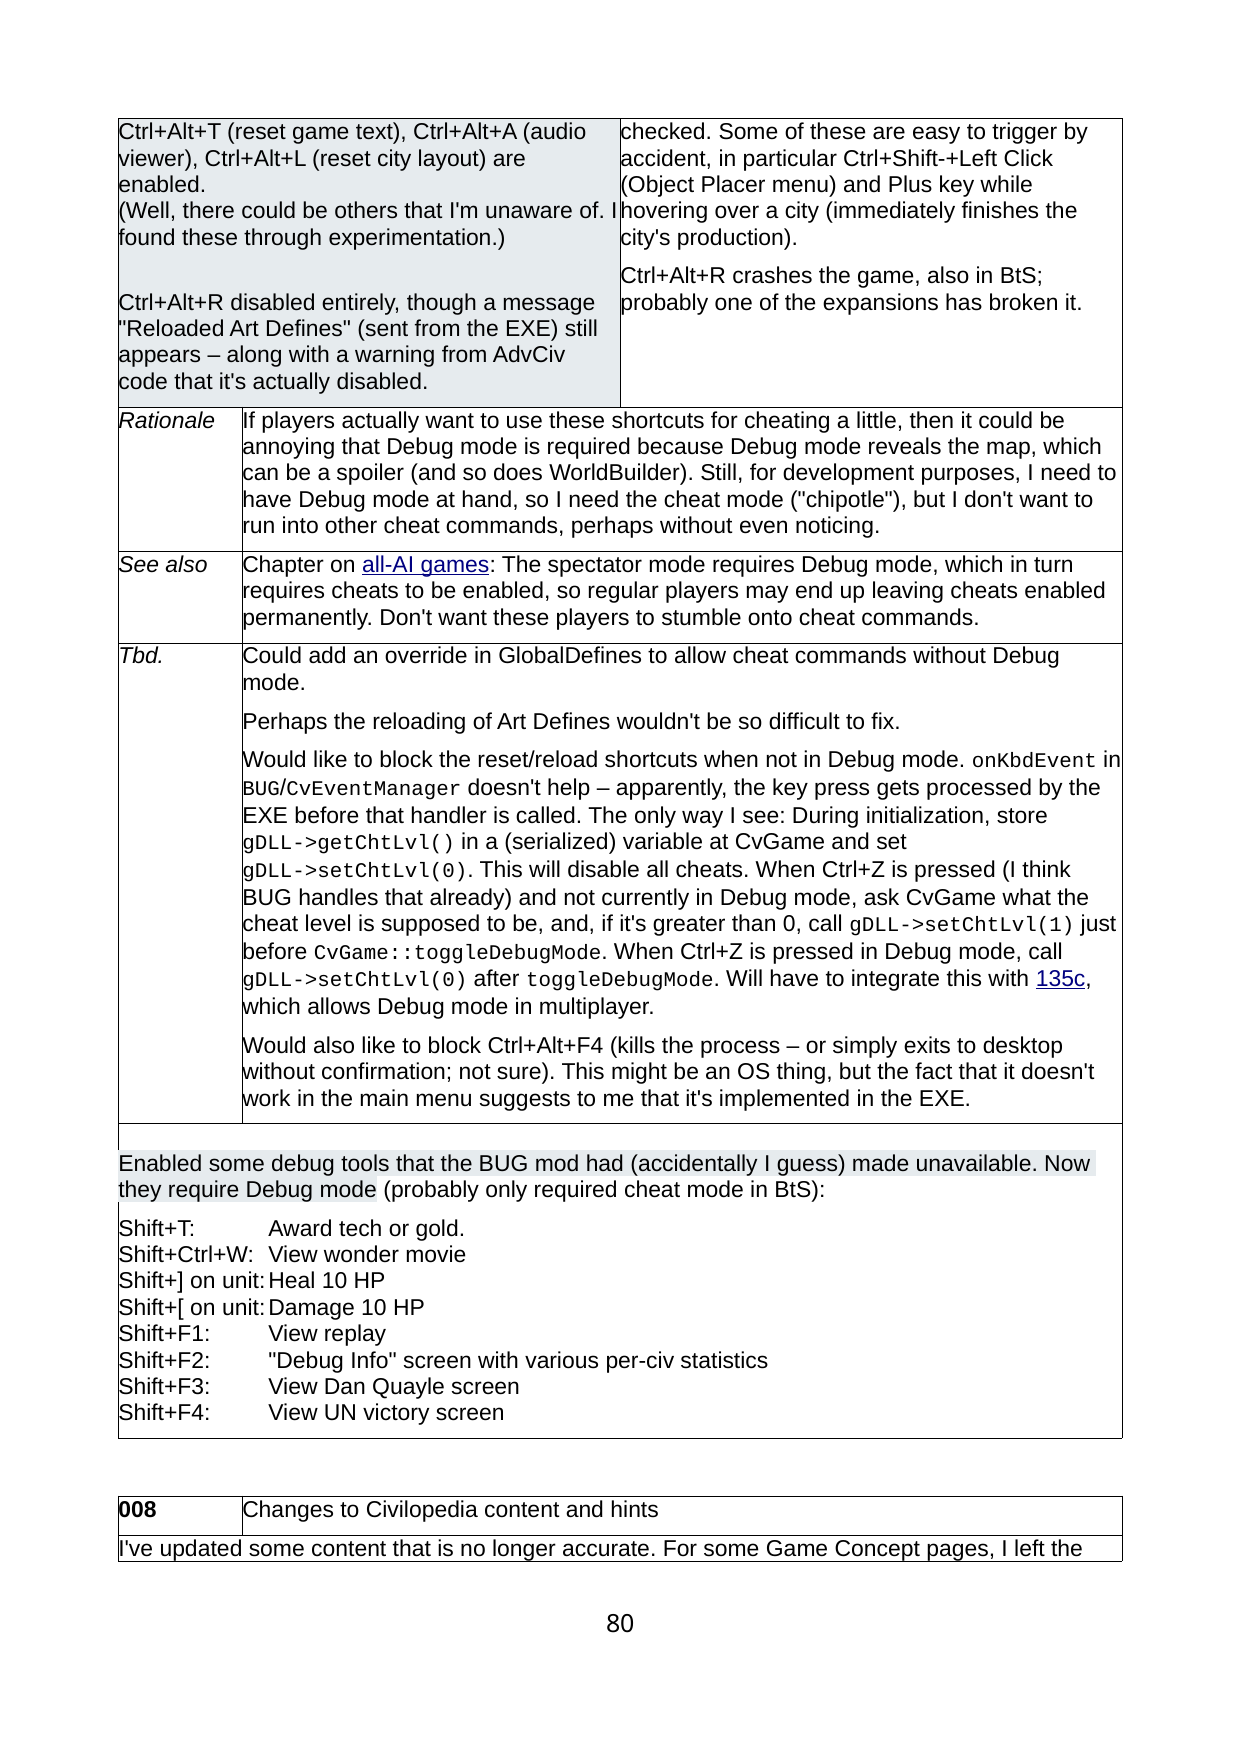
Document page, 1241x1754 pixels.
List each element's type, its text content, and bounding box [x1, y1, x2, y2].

table_cell checked. Some of these are easy to trigger by accident, in particular Ctrl+Shift-+Left Click (Object Placer menu) and Plus key while hovering over a city (immediately finishes the city's production). Ctrl+Alt+R crashes the game, also in BtS; probably one of the expansions has broken it. [621, 119, 1122, 407]
table_cell Rationale [119, 408, 242, 551]
table_cell Chapter on all-AI games: The spectator mode requires Debug mode, which in turn requires cheats to be enabled, so regular players may end up leaving cheats enabled permanently. Don't want these players to stumble onto cheat commands. [243, 552, 1122, 642]
table_cell I've updated some content that is no longer accurate. For some Game Concept pages, I left the [119, 1536, 1122, 1561]
table_cell If players actually want to use these shortcuts for cheating a little, then it could be annoying that Debug mode is required because Debug mode reveals the map, which can be a spoiler (and so does WorldBuilder). Still, for development purposes, I need to have Debug mode at hand, so I need the cheat mode ("chipotle"), but I don't want to run into other cheat commands, perhaps without even noticing. [243, 408, 1122, 551]
table_cell Tbd. [119, 644, 242, 1123]
table_header Changes to Civilopedia content and hints [243, 1497, 1122, 1534]
table_header 008 [119, 1497, 242, 1534]
table_cell See also [119, 552, 242, 642]
table_cell Enabled some debug tools that the BUG mod had (accidentally I guess) made unavailable. Now they require Debug mode (probably only required cheat mode in BtS): Shift+T: Award tech or gold. Shift+Ctrl+W: View wonder movie Shift+] on unit: Heal 10 HP Shift+[ on unit: Damage 10 HP Shift+F1: View replay Shift+F2: "Debug Info" screen with various per-civ statistics Shift+F3: View Dan Quayle screen Shift+F4: View UN victory screen [119, 1124, 1122, 1438]
table_cell Could add an override in GlobalDefines to allow cheat commands without Debug mode. Perhaps the reloading of Art Defines wouldn't be so difficult to fix. Would like to block the reset/reload shortcuts when not in Debug mode. onKbdEvent in BUG/CvEventManager doesn't help – apparently, the key press gets processed by the EXE before that handler is called. The only way I see: During initialization, store gDLL->getChtLvl() in a (serialized) variable at CvGame and set gDLL->setChtLvl(0). This will disable all cheats. When Ctrl+Z is pressed (I think BUG handles that already) and not currently in Debug mode, ask CvGame what the cheat level is supposed to be, and, if it's greater than 0, call gDLL->setChtLvl(1) just before CvGame::toggleDebugMode. When Ctrl+Z is pressed in Debug mode, call gDLL->setChtLvl(0) after toggleDebugMode. Will have to integrate this with 135c, which allows Debug mode in multiplayer. Would also like to block Ctrl+Alt+F4 (kills the process – or simply exits to desktop without confirmation; not sure). This might be an OS thing, but the fact that it doesn't work in the main menu suggests to me that it's implemented in the EXE. [243, 644, 1122, 1123]
table_cell Ctrl+Alt+T (reset game text), Ctrl+Alt+A (audio viewer), Ctrl+Alt+L (reset city layout) are enabled. (Well, there could be others that I'm unaware of. I found these through experimentation.) Ctrl+Alt+R disabled entirely, though a message "Reloaded Art Defines" (sent from the EXE) still appears – along with a warning from AdvCiv code that it's actually disabled. [119, 119, 620, 407]
